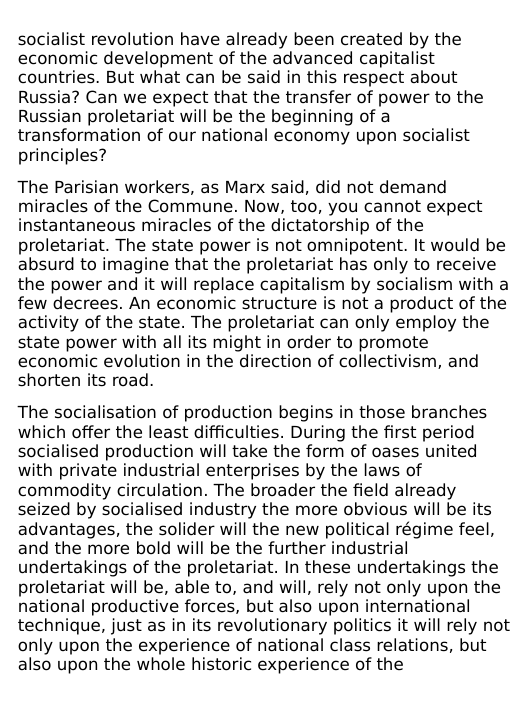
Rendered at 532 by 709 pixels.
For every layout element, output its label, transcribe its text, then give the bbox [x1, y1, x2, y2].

text The socialisation of production begins in those branches which offer the least difficulties. During the first period socialised production will take the form of oases united with private industrial enterprises by the laws of commodity circulation. The broader the field already seized by socialised industry the more obvious will be its advantages, the solider will the new political régime feel, and the more bold will be the further industrial undertakings of the proletariat. In these undertakings the proletariat will be, able to, and will, rely not only upon the national productive forces, but also upon international technique, just as in its revolutionary politics it will rely not only upon the experience of national class relations, but also upon the whole historic experience of the [18, 403, 514, 674]
text The Parisian workers, as Marx said, did not demand miracles of the Commune. Now, too, you cannot expect instantaneous miracles of the dictatorship of the proletariat. The state power is not omnipotent. It would be absurd to imagine that the proletariat has only to receive the power and it will replace capitalism by socialism with a few decrees. An economic structure is not a product of the activity of the state. The proletariat can only employ the state power with all its might in order to promote economic evolution in the direction of collectivism, and shorten its road. [18, 178, 514, 391]
text socialist revolution have already been created by the economic development of the advanced capitalist countries. But what can be said in this respect about Russia? Can we expect that the transfer of power to the Russian proletariat will be the beginning of a transformation of our national economy upon socialist principles? [18, 29, 514, 165]
